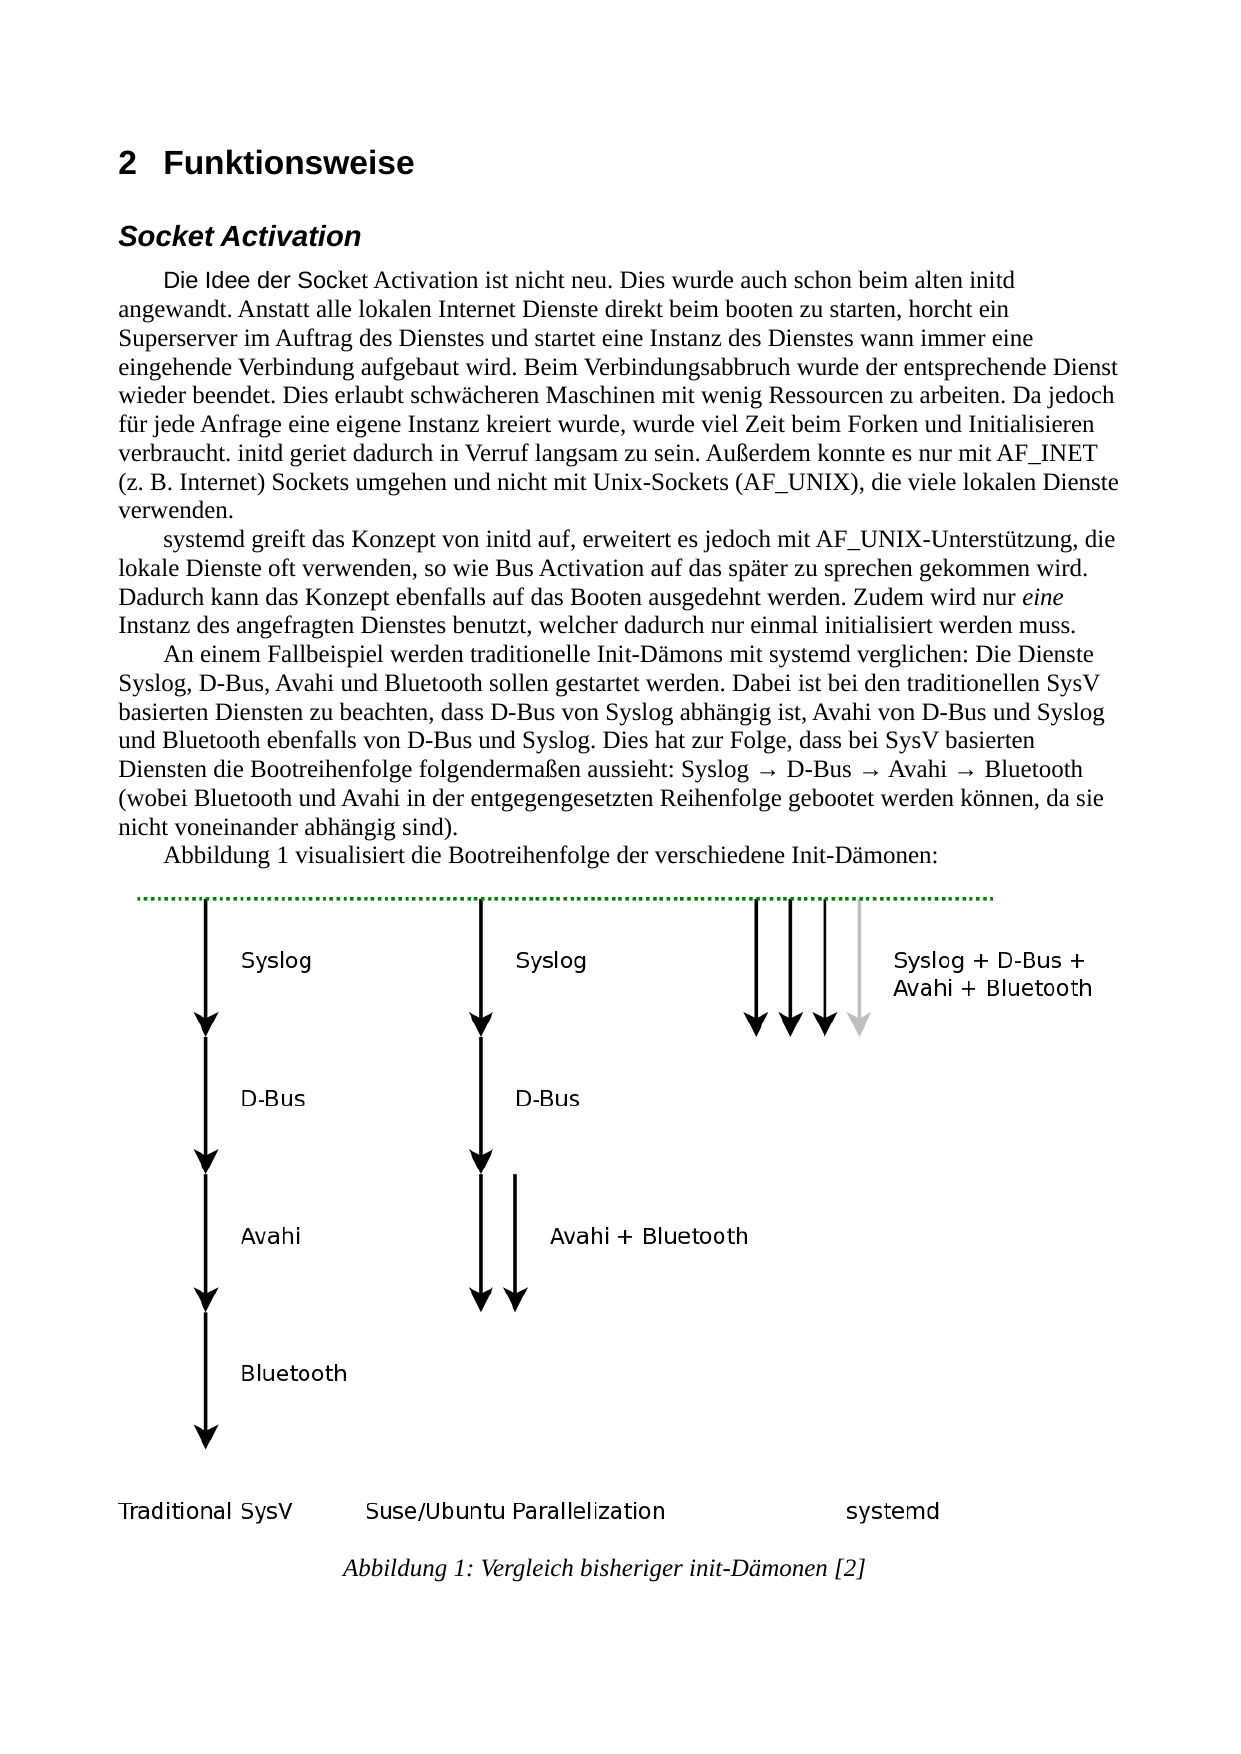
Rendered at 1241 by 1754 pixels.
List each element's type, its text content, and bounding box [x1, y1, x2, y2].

text Die Idee der Socket Activation ist nicht neu. Dies wurde auch schon beim alten initd angewandt. Anstatt alle lokalen Internet Dienste direkt beim booten zu starten, horcht ein Superserver im Auftrag des Dienstes und startet eine Instanz des Dienstes wann immer eine eingehende Verbindung aufgebaut wird. Beim Verbindungsabbruch wurde der entsprechende Dienst wieder beendet. Dies erlaubt schwächeren Maschinen mit wenig Ressourcen zu arbeiten. Da jedoch für jede Anfrage eine eigene Instanz kreiert wurde, wurde viel Zeit beim Forken und Initialisieren verbraucht. initd geriet dadurch in Verruf langsam zu sein. Außerdem konnte es nur mit AF_INET (z. B. Internet) Sockets umgehen und nicht mit Unix-Sockets (AF_UNIX), die viele lokalen Dienste verwenden. [118, 265, 1122, 524]
text Abbildung 1: Vergleich bisheriger init-Dämonen [2] [118, 1524, 1093, 1581]
text Abbildung 1 visualisiert die Bootreihenfolge der verschiedene Init-Dämonen: [118, 840, 1122, 869]
picture [118, 897, 1094, 1524]
subtitle Socket Activation [118, 219, 1122, 253]
text systemd greift das Konzept von initd auf, erweitert es jedoch mit AF_UNIX-Unterstützung, die lokale Dienste oft verwenden, so wie Bus Activation auf das später zu sprechen gekommen wird. Dadurch kann das Konzept ebenfalls auf das Booten ausgedehnt werden. Zudem wird nur eine Instanz des angefragten Dienstes benutzt, welcher dadurch nur einmal initialisiert werden muss. [118, 524, 1122, 639]
subtitle Funktionsweise [118, 143, 1122, 182]
text An einem Fallbeispiel werden traditionelle Init-Dämons mit systemd verglichen: Die Dienste Syslog, D-Bus, Avahi und Bluetooth sollen gestartet werden. Dabei ist bei den traditionellen SysV basierten Diensten zu beachten, dass D-Bus von Syslog abhängig ist, Avahi von D-Bus und Syslog und Bluetooth ebenfalls von D-Bus und Syslog. Dies hat zur Folge, dass bei SysV basierten Diensten die Bootreihenfolge folgendermaßen aussieht: Syslog → D-Bus → Avahi → Bluetooth (wobei Bluetooth und Avahi in der entgegengesetzten Reihenfolge gebootet werden können, da sie nicht voneinander abhängig sind). [118, 639, 1122, 840]
